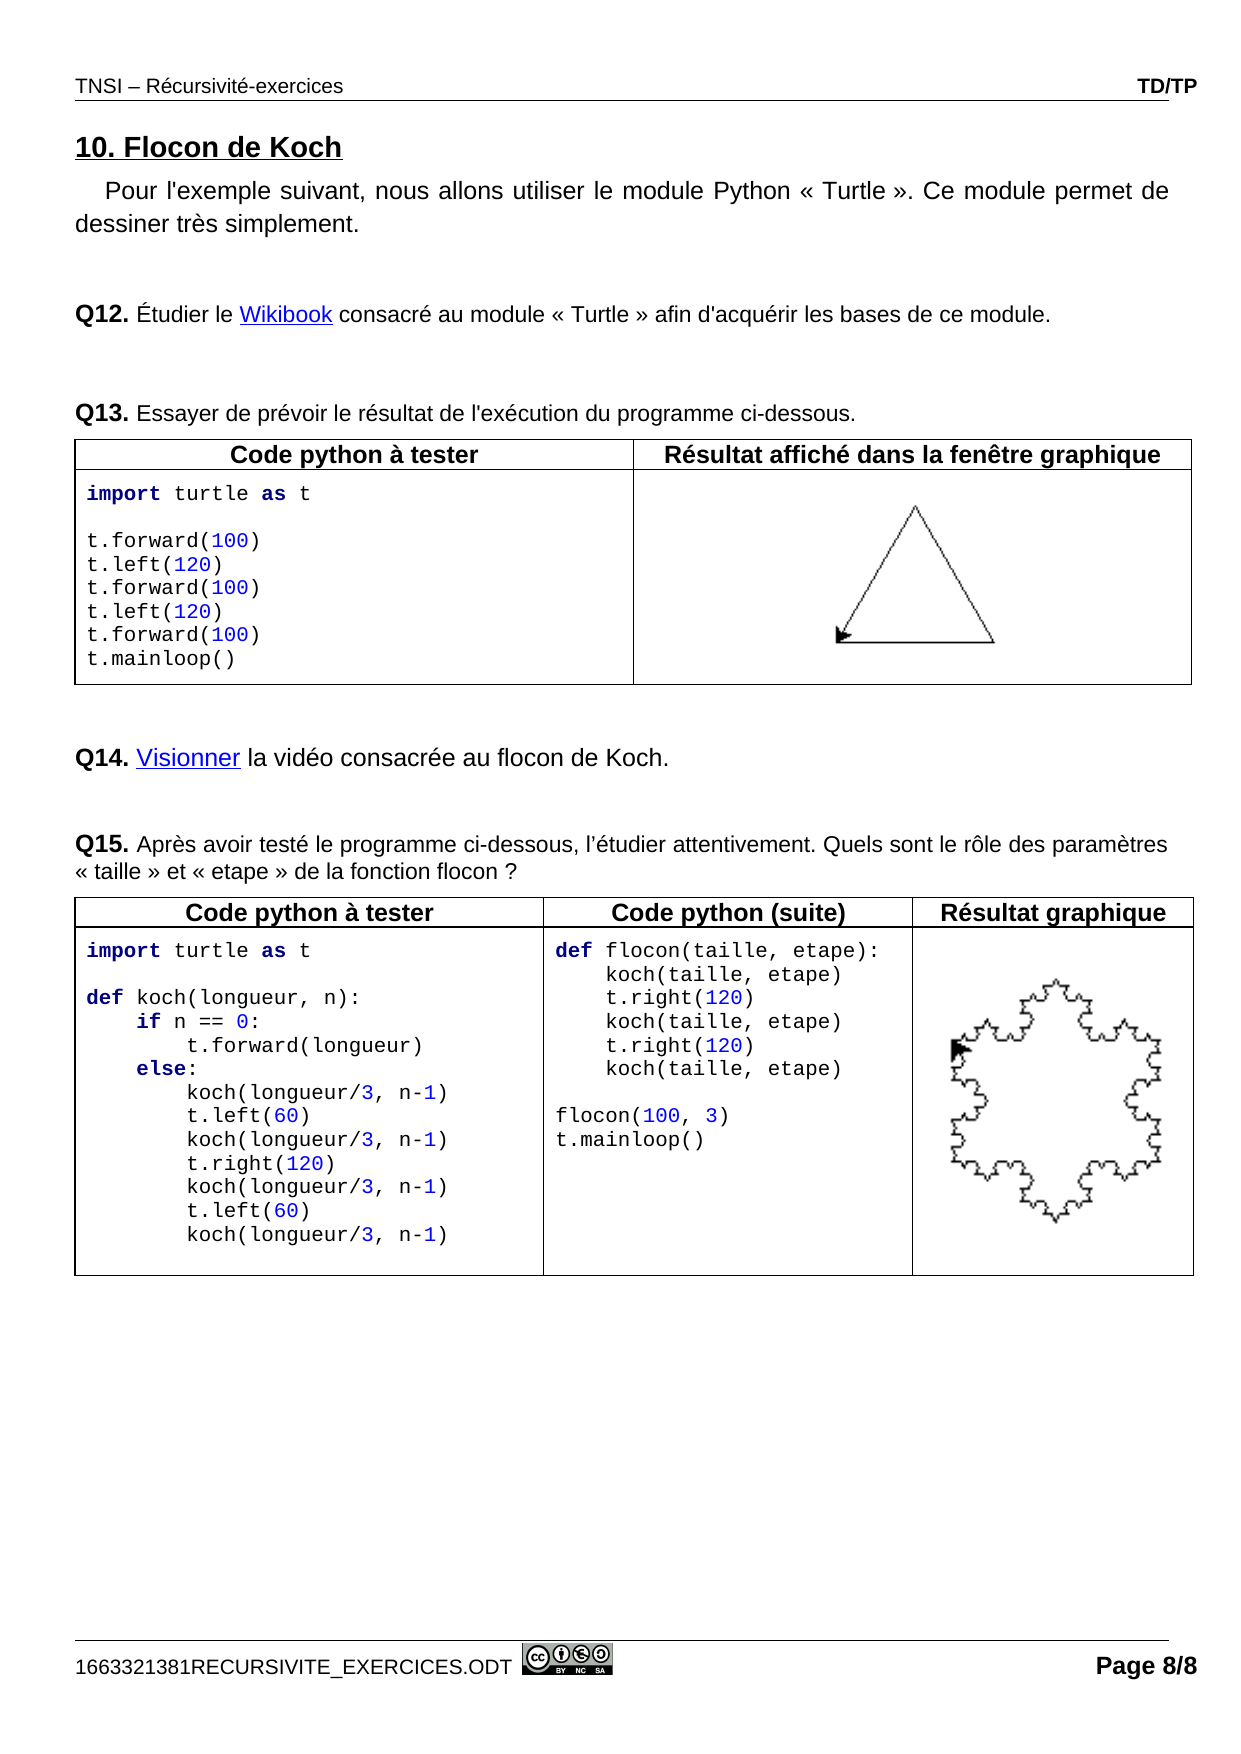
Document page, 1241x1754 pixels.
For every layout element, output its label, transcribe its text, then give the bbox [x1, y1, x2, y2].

table_header Résultat affiché dans la fenêtre graphique [634, 440, 1191, 469]
table_header Résultat graphique [913, 898, 1193, 926]
table_header Code python (suite) [544, 898, 912, 926]
text Q12. Étudier le Wikibook consacré au module « Turtle » afin d'acquérir les bases de ce module. [75, 299, 1169, 328]
table_cell import turtle as t t.forward(100) t.left(120) t.forward(100) t.left(120) t.forward(100) t.mainloop() [76, 470, 633, 684]
table_header Code python à tester [76, 898, 543, 926]
text 10. Flocon de Koch [75, 130, 1169, 163]
text Q13. Essayer de prévoir le résultat de l'exécution du programme ci-dessous. [75, 398, 1169, 427]
text Q14. Visionner la vidéo consacrée au flocon de Koch. [75, 743, 1169, 772]
table_cell def flocon(taille, etape): koch(taille, etape) t.right(120) koch(taille, etape) t.right(120) koch(taille, etape) flocon(100, 3) t.mainloop() [544, 928, 912, 1275]
text Pour l'exemple suivant, nous allons utiliser le module Python « Turtle ». Ce module permet de dessiner très simplement. [75, 176, 1169, 237]
table_header Code python à tester [76, 440, 633, 469]
table_cell [634, 470, 1191, 684]
picture [522, 1643, 613, 1675]
table_cell [913, 928, 1193, 1275]
table_cell import turtle as t def koch(longueur, n): if n == 0: t.forward(longueur) else: koch(longueur/3, n-1) t.left(60) koch(longueur/3, n-1) t.right(120) koch(longueur/3, n-1) t.left(60) koch(longueur/3, n-1) [76, 928, 543, 1275]
text Q15. Après avoir testé le programme ci-dessous, l’étudier attentivement. Quels sont le rôle des paramètres « taille » et « etape » de la fonction flocon ? [75, 829, 1169, 884]
